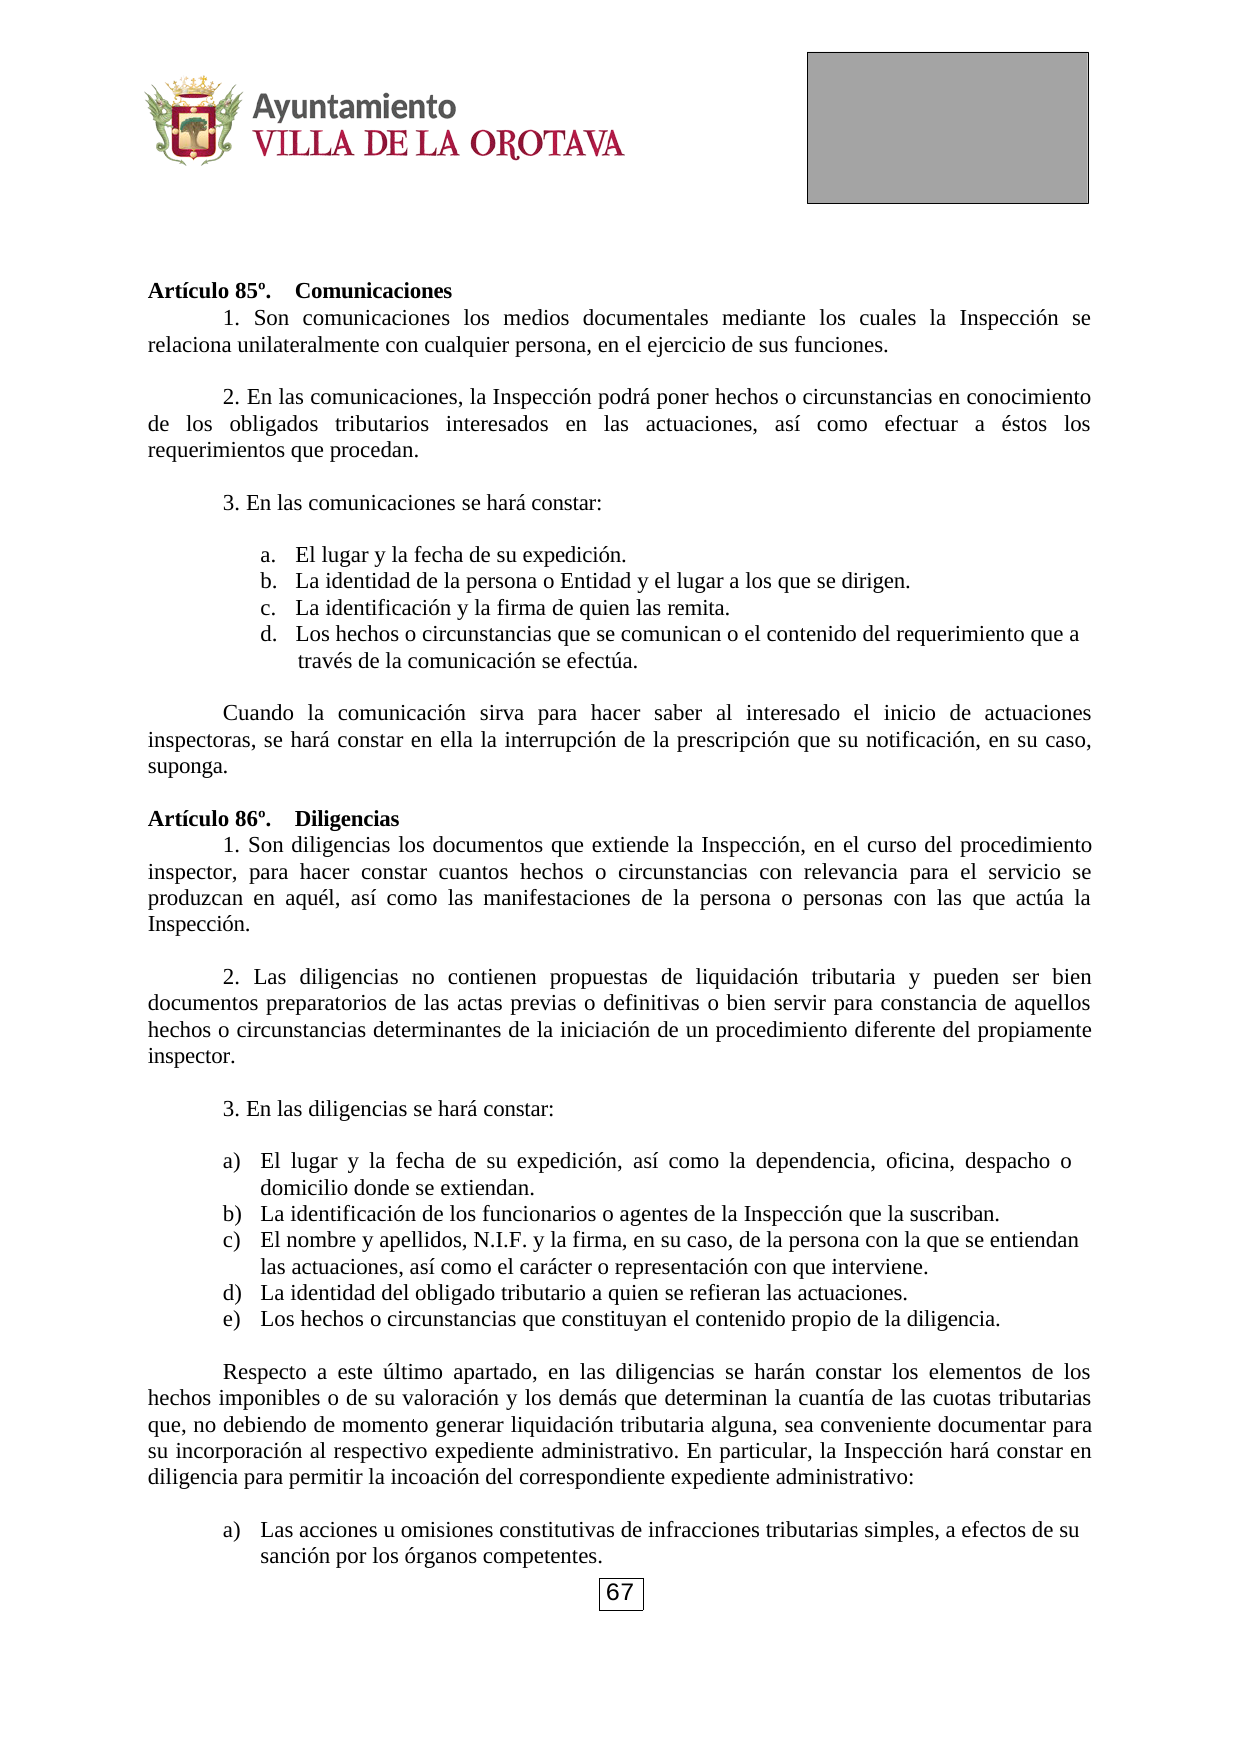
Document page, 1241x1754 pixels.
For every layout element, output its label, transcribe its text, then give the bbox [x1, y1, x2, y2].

list Las acciones u omisiones constitutivas de infracciones tributarias simples, a efectos de su sanción por los órganos competentes. [223, 1516, 1093, 1569]
list En las diligencias se hará constar: [223, 1095, 1105, 1121]
text Cuando la comunicación sirva para hacer saber al interesado el inicio de actuaciones inspectoras, se hará constar en ella la interrupción de la prescripción que su notificación, en su caso, suponga. [148, 699, 1093, 778]
list Los hechos o circunstancias que se comunican o el contenido del requerimiento que a través de la comunicación se efectúa. [260, 620, 1093, 673]
list La identidad del obligado tributario a quien se refieran las actuaciones. [223, 1279, 1105, 1305]
list La identificación y la firma de quien las remita. [260, 594, 1105, 620]
list El lugar y la fecha de su expedición, así como la dependencia, oficina, despacho o domicilio donde se extiendan. [223, 1147, 1093, 1200]
list El lugar y la fecha de su expedición. [260, 541, 1105, 568]
picture [131, 68, 633, 176]
list Son comunicaciones los medios documentales mediante los cuales la Inspección se relaciona unilateralmente con cualquier persona, en el ejercicio de sus funciones. [148, 304, 1093, 357]
subtitle Artículo 85º. Comunicaciones [148, 278, 1105, 304]
list La identificación de los funcionarios o agentes de la Inspección que la suscriban. [223, 1200, 1105, 1226]
list La identidad de la persona o Entidad y el lugar a los que se dirigen. [260, 568, 1105, 594]
list En las comunicaciones, la Inspección podrá poner hechos o circunstancias en conocimiento de los obligados tributarios interesados en las actuaciones, así como efectuar a éstos los requerimientos que procedan. [148, 383, 1093, 462]
list El nombre y apellidos, N.I.F. y la firma, en su caso, de la persona con la que se entiendan las actuaciones, así como el carácter o representación con que interviene. [223, 1226, 1093, 1279]
subtitle Artículo 86º. Diligencias [148, 805, 1105, 831]
text Respecto a este último apartado, en las diligencias se harán constar los elementos de los hechos imponibles o de su valoración y los demás que determinan la cuantía de las cuotas tributarias que, no debiendo de momento generar liquidación tributaria alguna, sea conveniente documentar para su incorporación al respectivo expediente administrativo. En particular, la Inspección hará constar en diligencia para permitir la incoación del correspondiente expediente administrativo: [148, 1358, 1093, 1490]
list En las comunicaciones se hará constar: [223, 489, 1105, 515]
list Las diligencias no contienen propuestas de liquidación tributaria y pueden ser bien documentos preparatorios de las actas previas o definitivas o bien servir para constancia de aquellos hechos o circunstancias determinantes de la iniciación de un procedimiento diferente del propiamente inspector. [148, 963, 1093, 1068]
list Los hechos o circunstancias que constituyan el contenido propio de la diligencia. [223, 1305, 1105, 1332]
list Son diligencias los documentos que extiende la Inspección, en el curso del procedimiento inspector, para hacer constar cuantos hechos o circunstancias con relevancia para el servicio se produzcan en aquél, así como las manifestaciones de la persona o personas con las que actúa la Inspección. [148, 831, 1093, 937]
